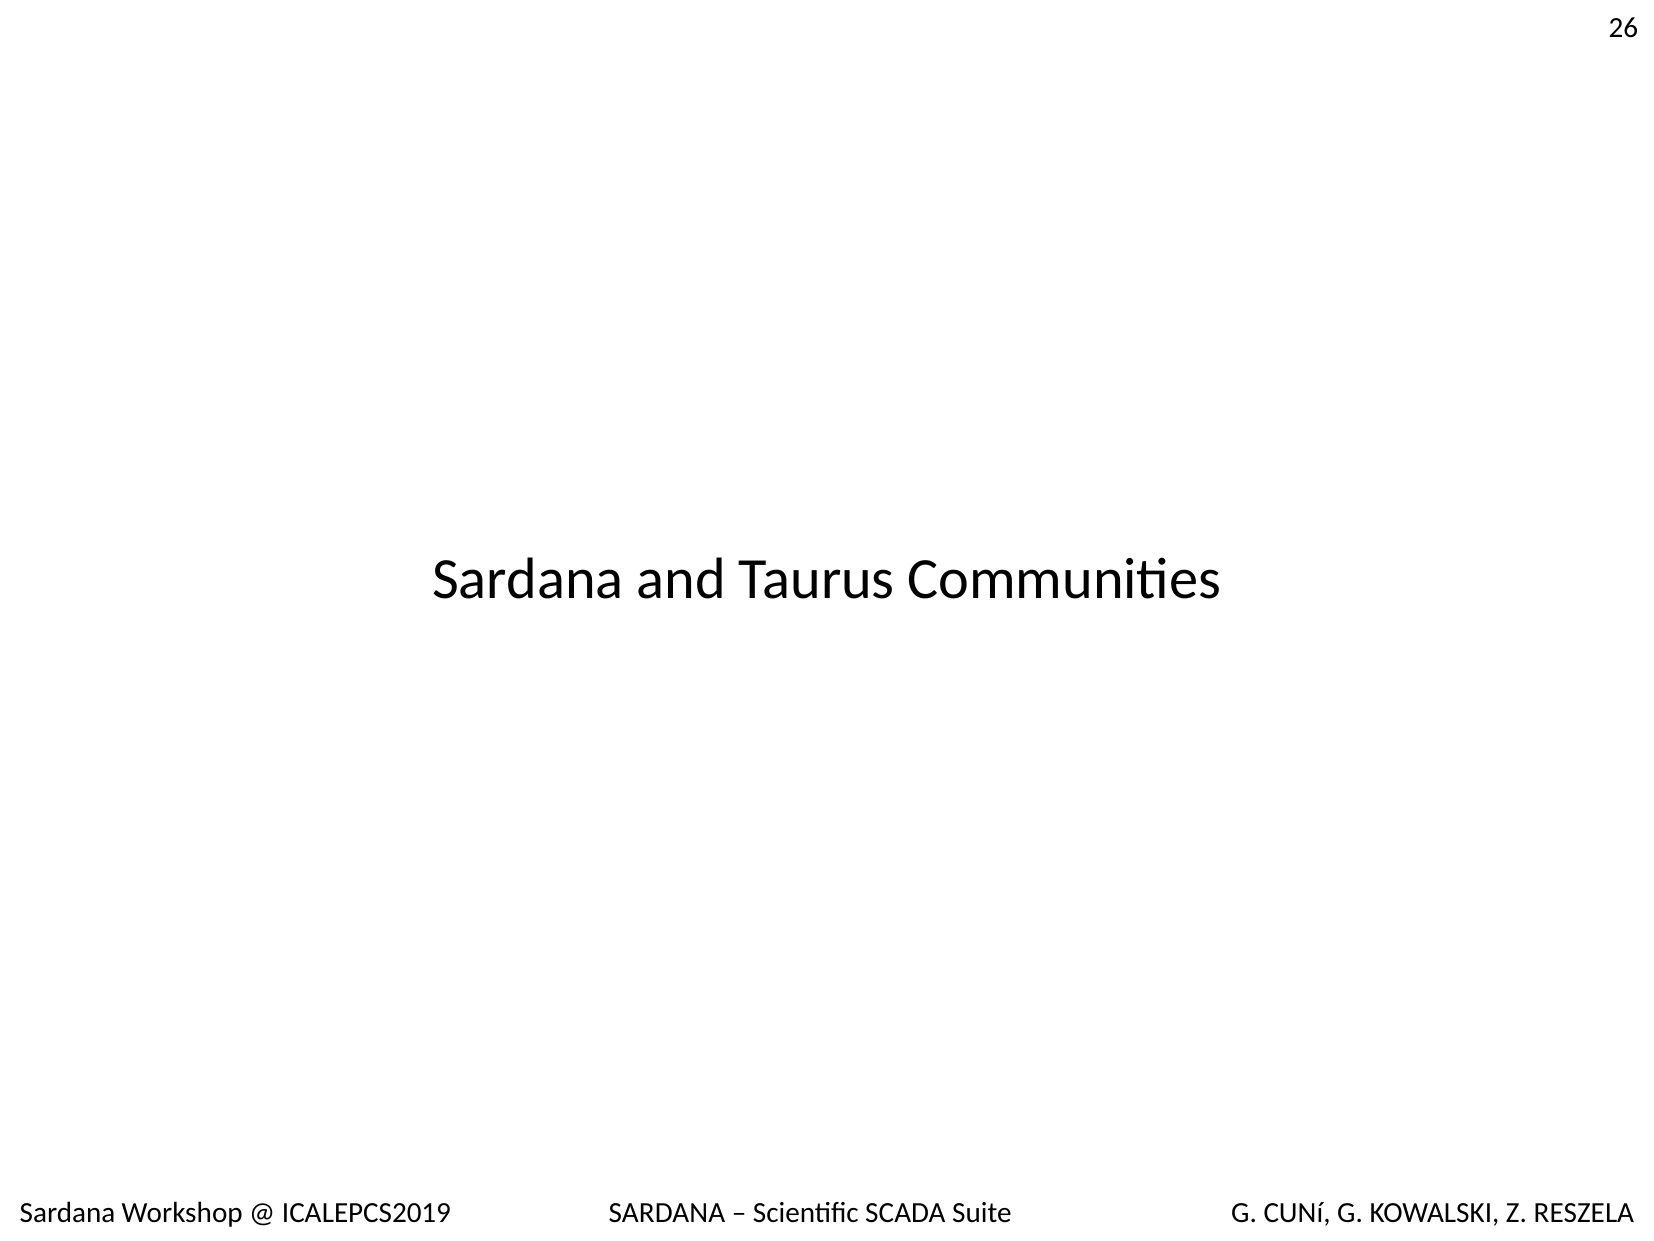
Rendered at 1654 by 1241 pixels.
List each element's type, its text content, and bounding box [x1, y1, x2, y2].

title Sardana and Taurus Communities [82, 539, 1571, 628]
